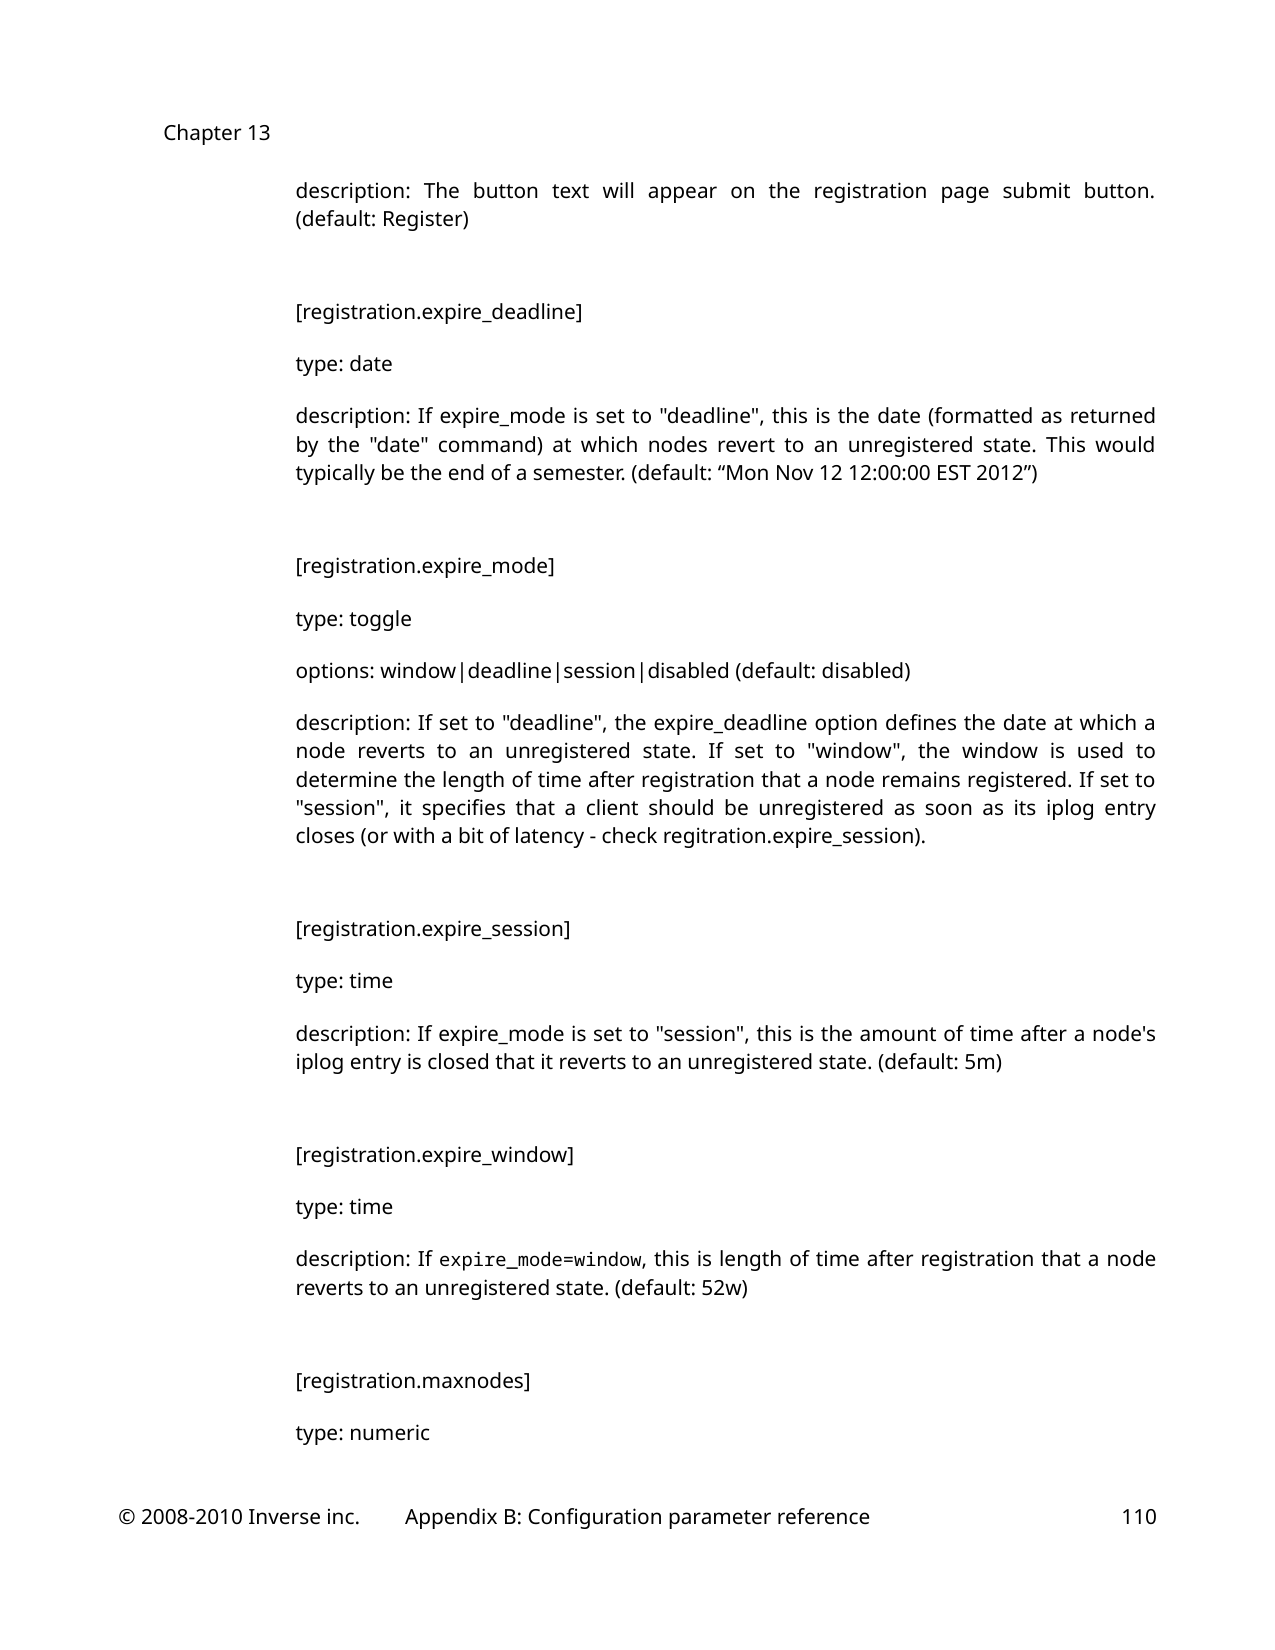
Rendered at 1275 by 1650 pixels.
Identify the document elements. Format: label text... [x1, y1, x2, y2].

text type: time [295, 1192, 1157, 1221]
text [registration.maxnodes] [295, 1366, 1157, 1394]
text type: numeric [295, 1418, 1157, 1446]
text description: If expire_mode is set to "deadline", this is the date (formatted as returned by the "date" command) at which nodes revert to an unregistered state. This would typically be the end of a semester. (default: “Mon Nov 12 12:00:00 EST 2012”) [295, 402, 1157, 487]
text description: The button text will appear on the registration page submit button. (default: Register) [295, 176, 1157, 233]
text options: window|deadline|session|disabled (default: disabled) [295, 656, 1157, 684]
text type: time [295, 967, 1157, 995]
text [registration.expire_deadline] [295, 297, 1157, 326]
text [registration.expire_window] [295, 1140, 1157, 1169]
text [registration.expire_session] [295, 914, 1157, 943]
text description: If expire_mode=window, this is length of time after registration that a node reverts to an unregistered state. (default: 52w) [295, 1244, 1157, 1301]
text type: date [295, 349, 1157, 378]
text description: If expire_mode is set to "session", this is the amount of time after a node's iplog entry is closed that it reverts to an unregistered state. (default: 5m) [295, 1019, 1157, 1076]
text description: If set to "deadline", the expire_deadline option defines the date at which a node reverts to an unregistered state. If set to "window", the window is used to determine the length of time after registration that a node remains registered. If set to "session", it specifies that a client should be unregistered as soon as its iplog entry closes (or with a bit of latency - check regitration.expire_session). [295, 708, 1157, 850]
text type: toggle [295, 604, 1157, 632]
text [registration.expire_mode] [295, 552, 1157, 580]
